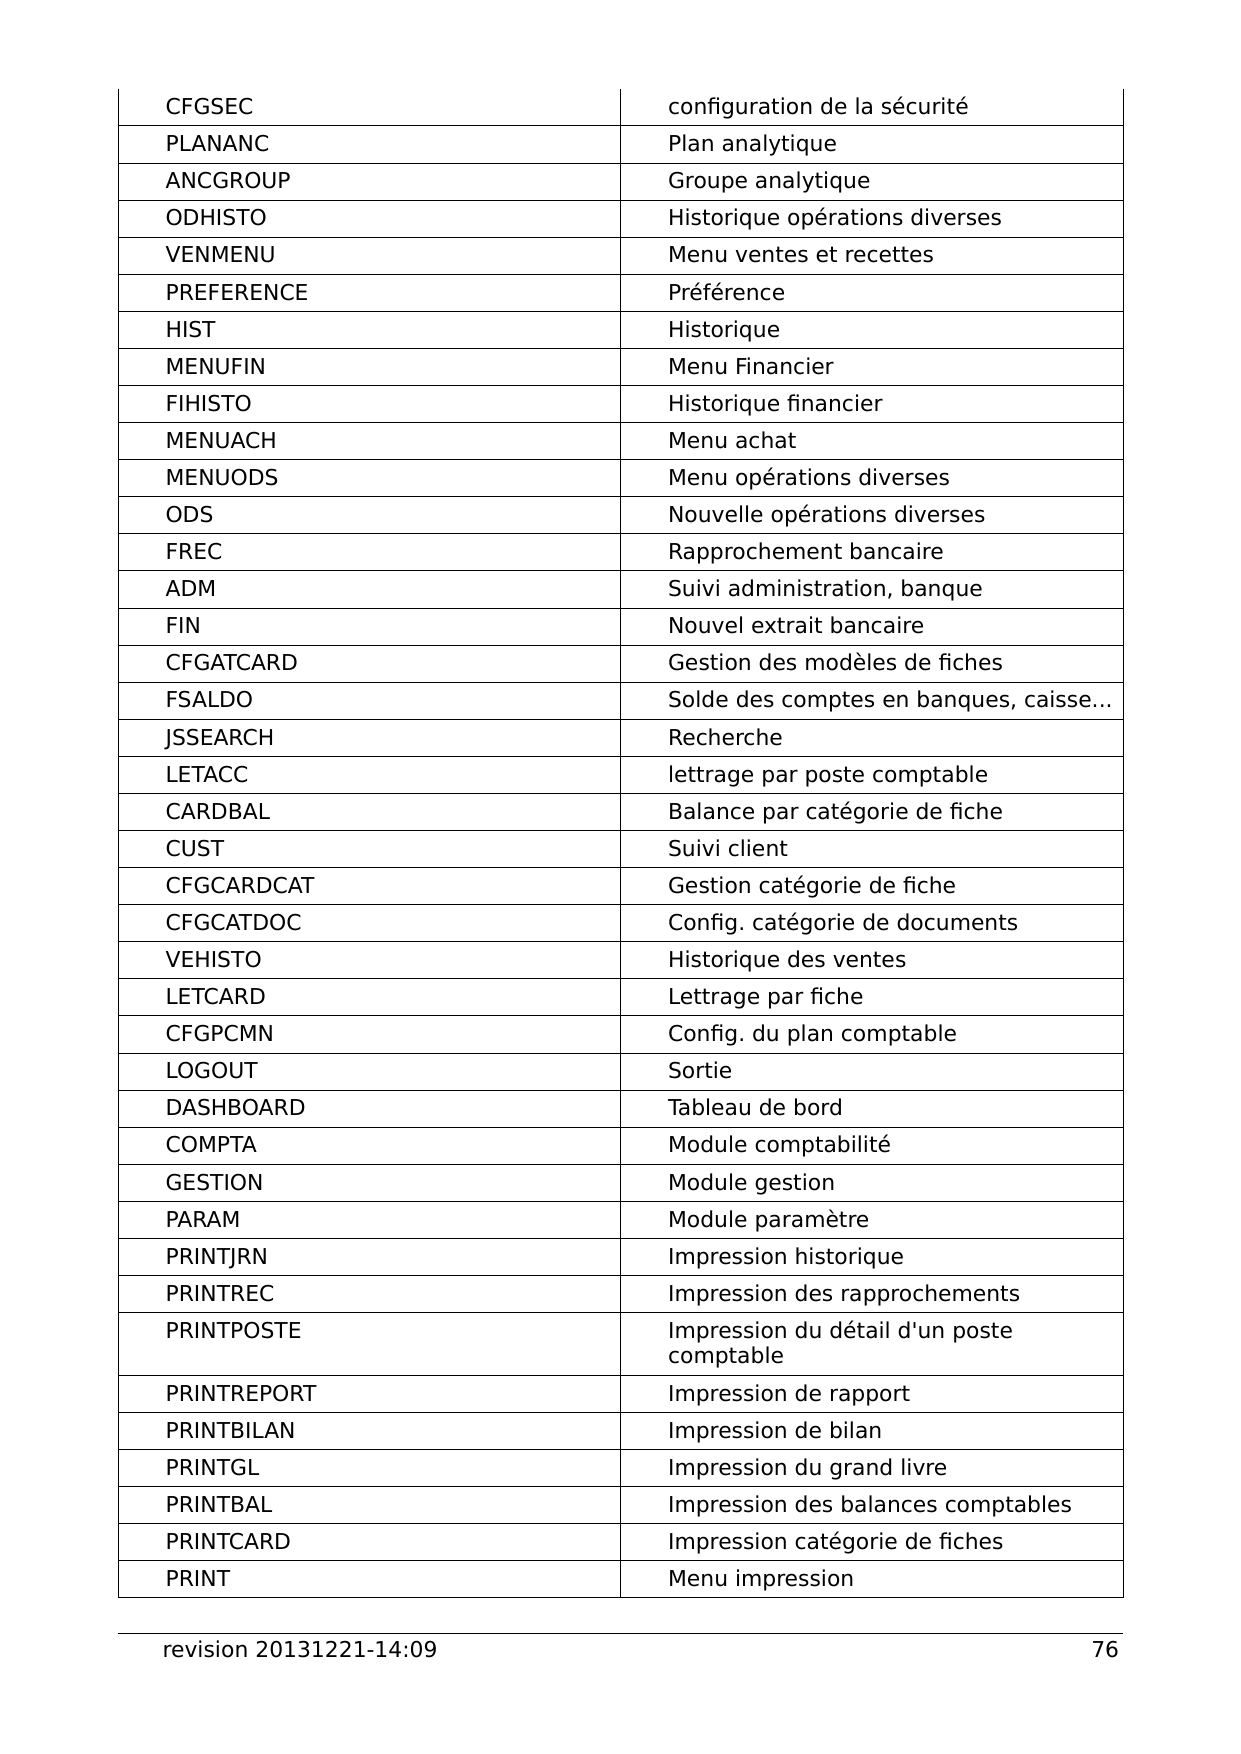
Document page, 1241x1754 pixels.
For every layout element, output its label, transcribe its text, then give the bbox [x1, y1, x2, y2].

table_cell ODHISTO [119, 201, 620, 237]
table_cell CFGPCMN [119, 1016, 620, 1053]
table_cell COMPTA [119, 1128, 620, 1164]
table_cell Historique financier [621, 386, 1123, 422]
table_cell CARDBAL [119, 794, 620, 830]
table_cell PRINTBAL [119, 1487, 620, 1523]
table_cell DASHBOARD [119, 1091, 620, 1127]
table_cell Impression du grand livre [621, 1450, 1123, 1486]
table_cell Balance par catégorie de fiche [621, 794, 1123, 830]
table_cell Impression des rapprochements [621, 1276, 1123, 1312]
table_cell Lettrage par fiche [621, 979, 1123, 1015]
table_cell CFGSEC [119, 89, 620, 125]
table_cell ADM [119, 571, 620, 608]
table_cell Groupe analytique [621, 164, 1123, 200]
table_cell Menu ventes et recettes [621, 238, 1123, 274]
table_cell PRINTREPORT [119, 1376, 620, 1412]
table_cell FREC [119, 534, 620, 570]
table_cell Préférence [621, 275, 1123, 311]
table_cell Impression de bilan [621, 1413, 1123, 1449]
table_cell Menu achat [621, 423, 1123, 459]
table_cell Module comptabilité [621, 1128, 1123, 1164]
table_cell LOGOUT [119, 1054, 620, 1090]
table_cell Nouvelle opérations diverses [621, 497, 1123, 533]
table_cell Suivi client [621, 831, 1123, 867]
table_cell Sortie [621, 1054, 1123, 1090]
table_cell LETCARD [119, 979, 620, 1015]
table_cell Menu impression [621, 1561, 1123, 1597]
table_cell Impression catégorie de fiches [621, 1524, 1123, 1560]
table_cell PRINTJRN [119, 1239, 620, 1275]
table_cell CUST [119, 831, 620, 867]
table_cell GESTION [119, 1165, 620, 1201]
table_cell FIN [119, 609, 620, 645]
table_cell CFGATCARD [119, 646, 620, 682]
table_cell FIHISTO [119, 386, 620, 422]
table_cell Historique des ventes [621, 942, 1123, 978]
table_cell lettrage par poste comptable [621, 757, 1123, 793]
table_cell PRINTBILAN [119, 1413, 620, 1449]
table_cell PRINTPOSTE [119, 1313, 620, 1375]
table_cell Recherche [621, 720, 1123, 756]
table_cell Gestion des modèles de fiches [621, 646, 1123, 682]
table_cell MENUACH [119, 423, 620, 459]
table_cell Menu Financier [621, 349, 1123, 385]
table_cell Suivi administration, banque [621, 571, 1123, 608]
table_cell Historique opérations diverses [621, 201, 1123, 237]
table_cell Config. du plan comptable [621, 1016, 1123, 1053]
table_cell Impression de rapport [621, 1376, 1123, 1412]
table_cell ODS [119, 497, 620, 533]
table_cell PRINTCARD [119, 1524, 620, 1560]
table_cell Nouvel extrait bancaire [621, 609, 1123, 645]
table_cell PARAM [119, 1202, 620, 1238]
table_cell Menu opérations diverses [621, 460, 1123, 496]
table_cell Impression des balances comptables [621, 1487, 1123, 1523]
table_cell PREFERENCE [119, 275, 620, 311]
table_cell Historique [621, 312, 1123, 348]
table_cell JSSEARCH [119, 720, 620, 756]
table_cell HIST [119, 312, 620, 348]
table_cell Tableau de bord [621, 1091, 1123, 1127]
table_cell VEHISTO [119, 942, 620, 978]
table_cell PRINTREC [119, 1276, 620, 1312]
table_cell CFGCATDOC [119, 905, 620, 941]
table_cell ANCGROUP [119, 164, 620, 200]
table_cell LETACC [119, 757, 620, 793]
table_cell Config. catégorie de documents [621, 905, 1123, 941]
table_cell VENMENU [119, 238, 620, 274]
table_cell Plan analytique [621, 126, 1123, 163]
table_cell Module gestion [621, 1165, 1123, 1201]
table_cell CFGCARDCAT [119, 868, 620, 904]
table_cell PRINTGL [119, 1450, 620, 1486]
table_cell Solde des comptes en banques, caisse... [621, 683, 1123, 719]
table_cell PLANANC [119, 126, 620, 163]
table_cell Rapprochement bancaire [621, 534, 1123, 570]
table_cell configuration de la sécurité [621, 89, 1123, 125]
table_cell Impression du détail d'un poste comptable [621, 1313, 1123, 1375]
table_cell Gestion catégorie de fiche [621, 868, 1123, 904]
table_cell MENUODS [119, 460, 620, 496]
table_cell Impression historique [621, 1239, 1123, 1275]
table_cell MENUFIN [119, 349, 620, 385]
table_cell PRINT [119, 1561, 620, 1597]
table_cell FSALDO [119, 683, 620, 719]
table_cell Module paramètre [621, 1202, 1123, 1238]
